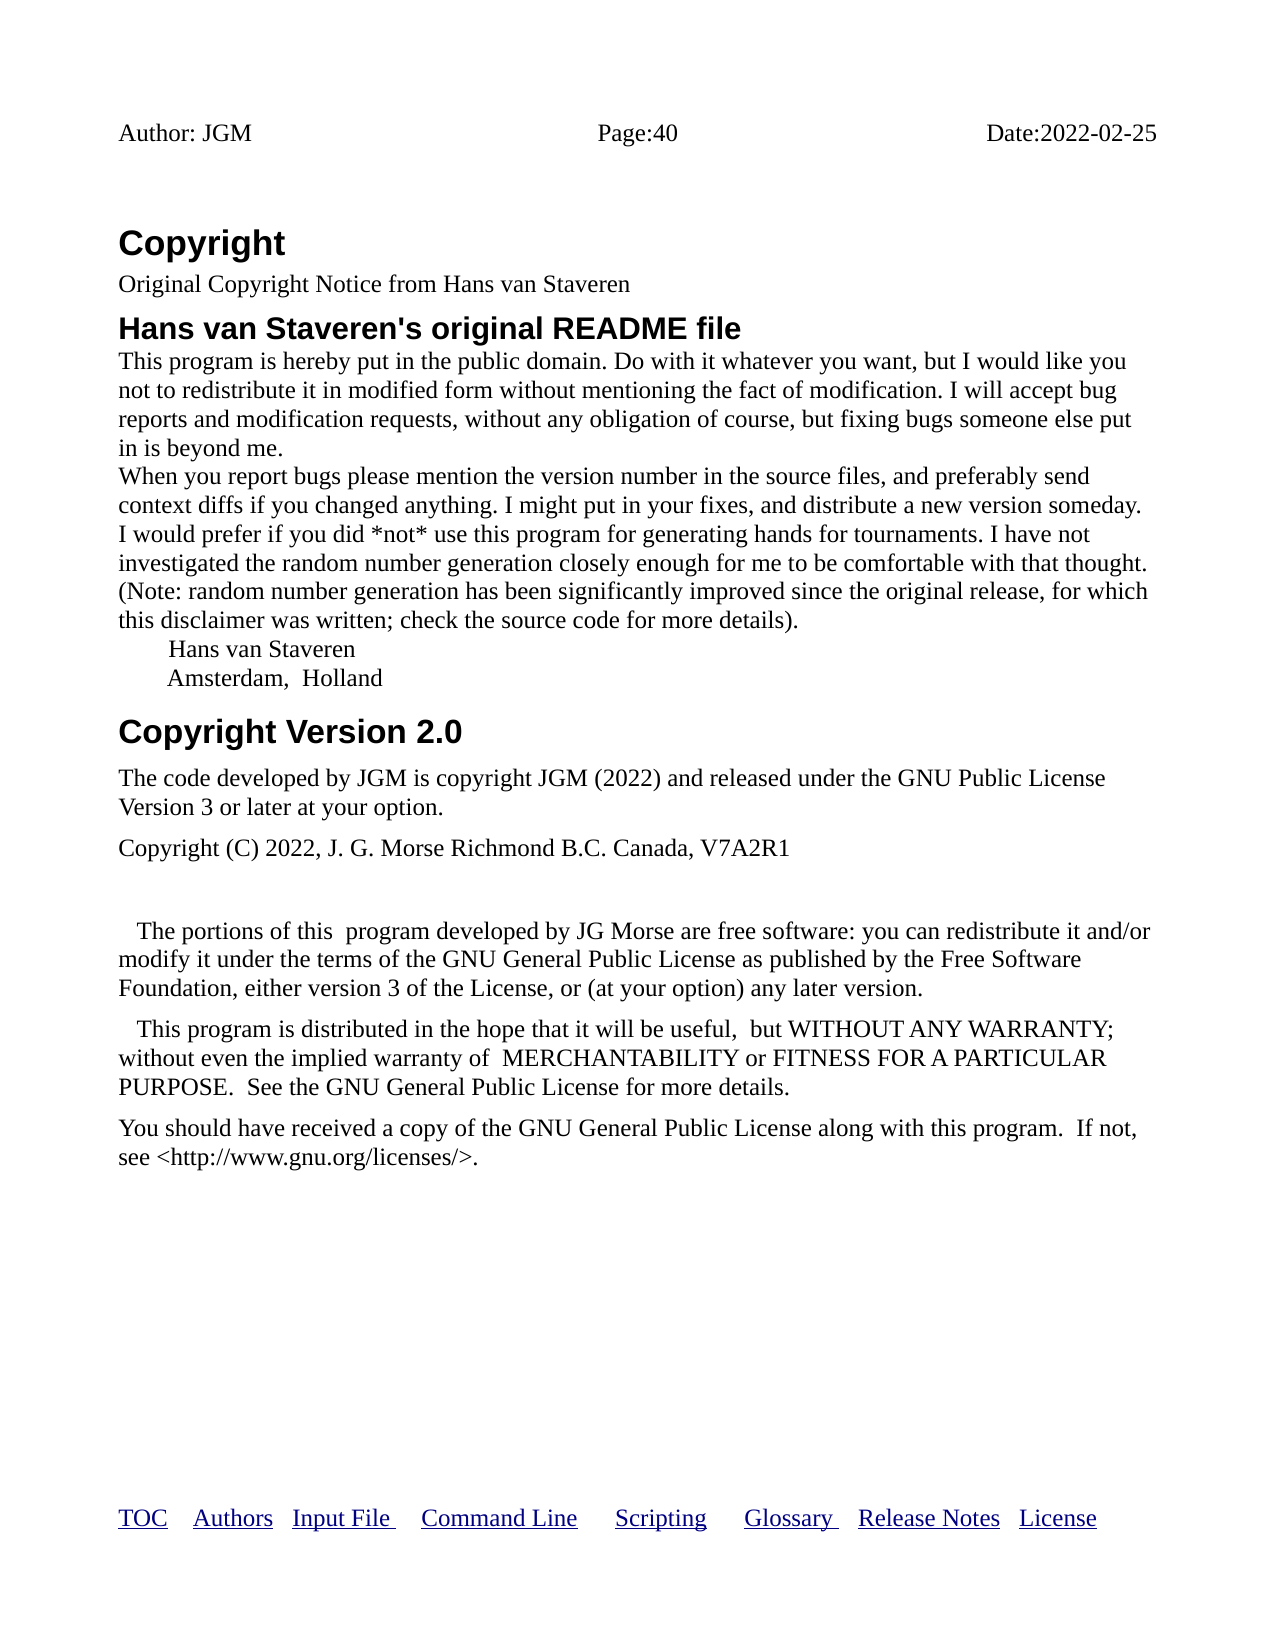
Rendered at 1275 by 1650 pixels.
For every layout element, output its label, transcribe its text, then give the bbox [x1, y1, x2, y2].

text Original Copyright Notice from Hans van Staveren [118, 269, 1157, 298]
text The portions of this program developed by JG Morse are free software: you can redistribute it and/or modify it under the terms of the GNU General Public License as published by the Free Software Foundation, either version 3 of the License, or (at your option) any later version. [118, 916, 1157, 1002]
text Hans van Staveren's original README file [118, 310, 1157, 346]
text (Note: random number generation has been significantly improved since the original release, for which this disclaimer was written; check the source code for more details). [118, 576, 1157, 634]
subtitle Copyright [118, 222, 1157, 263]
text When you report bugs please mention the version number in the source files, and preferably send context diffs if you changed anything. I might put in your fixes, and distribute a new version someday. [118, 461, 1157, 519]
text Amsterdam, Holland [118, 663, 1157, 691]
text The code developed by JGM is copyright JGM (2022) and released under the GNU Public License Version 3 or later at your option. [118, 763, 1157, 821]
text Copyright (C) 2022, J. G. Morse Richmond B.C. Canada, V7A2R1 [118, 833, 1157, 862]
text Hans van Staveren [118, 634, 1157, 663]
subtitle Copyright Version 2.0 [118, 712, 1157, 751]
text You should have received a copy of the GNU General Public License along with this program. If not, see <http://www.gnu.org/licenses/>. [118, 1113, 1157, 1171]
text This program is distributed in the hope that it will be useful, but WITHOUT ANY WARRANTY; without even the implied warranty of MERCHANTABILITY or FITNESS FOR A PARTICULAR PURPOSE. See the GNU General Public License for more details. [118, 1014, 1157, 1101]
text I would prefer if you did *not* use this program for generating hands for tournaments. I have not investigated the random number generation closely enough for me to be comfortable with that thought. [118, 519, 1157, 576]
text This program is hereby put in the public domain. Do with it whatever you want, but I would like you not to redistribute it in modified form without mentioning the fact of modification. I will accept bug reports and modification requests, without any obligation of course, but fixing bugs someone else put in is beyond me. [118, 346, 1157, 461]
